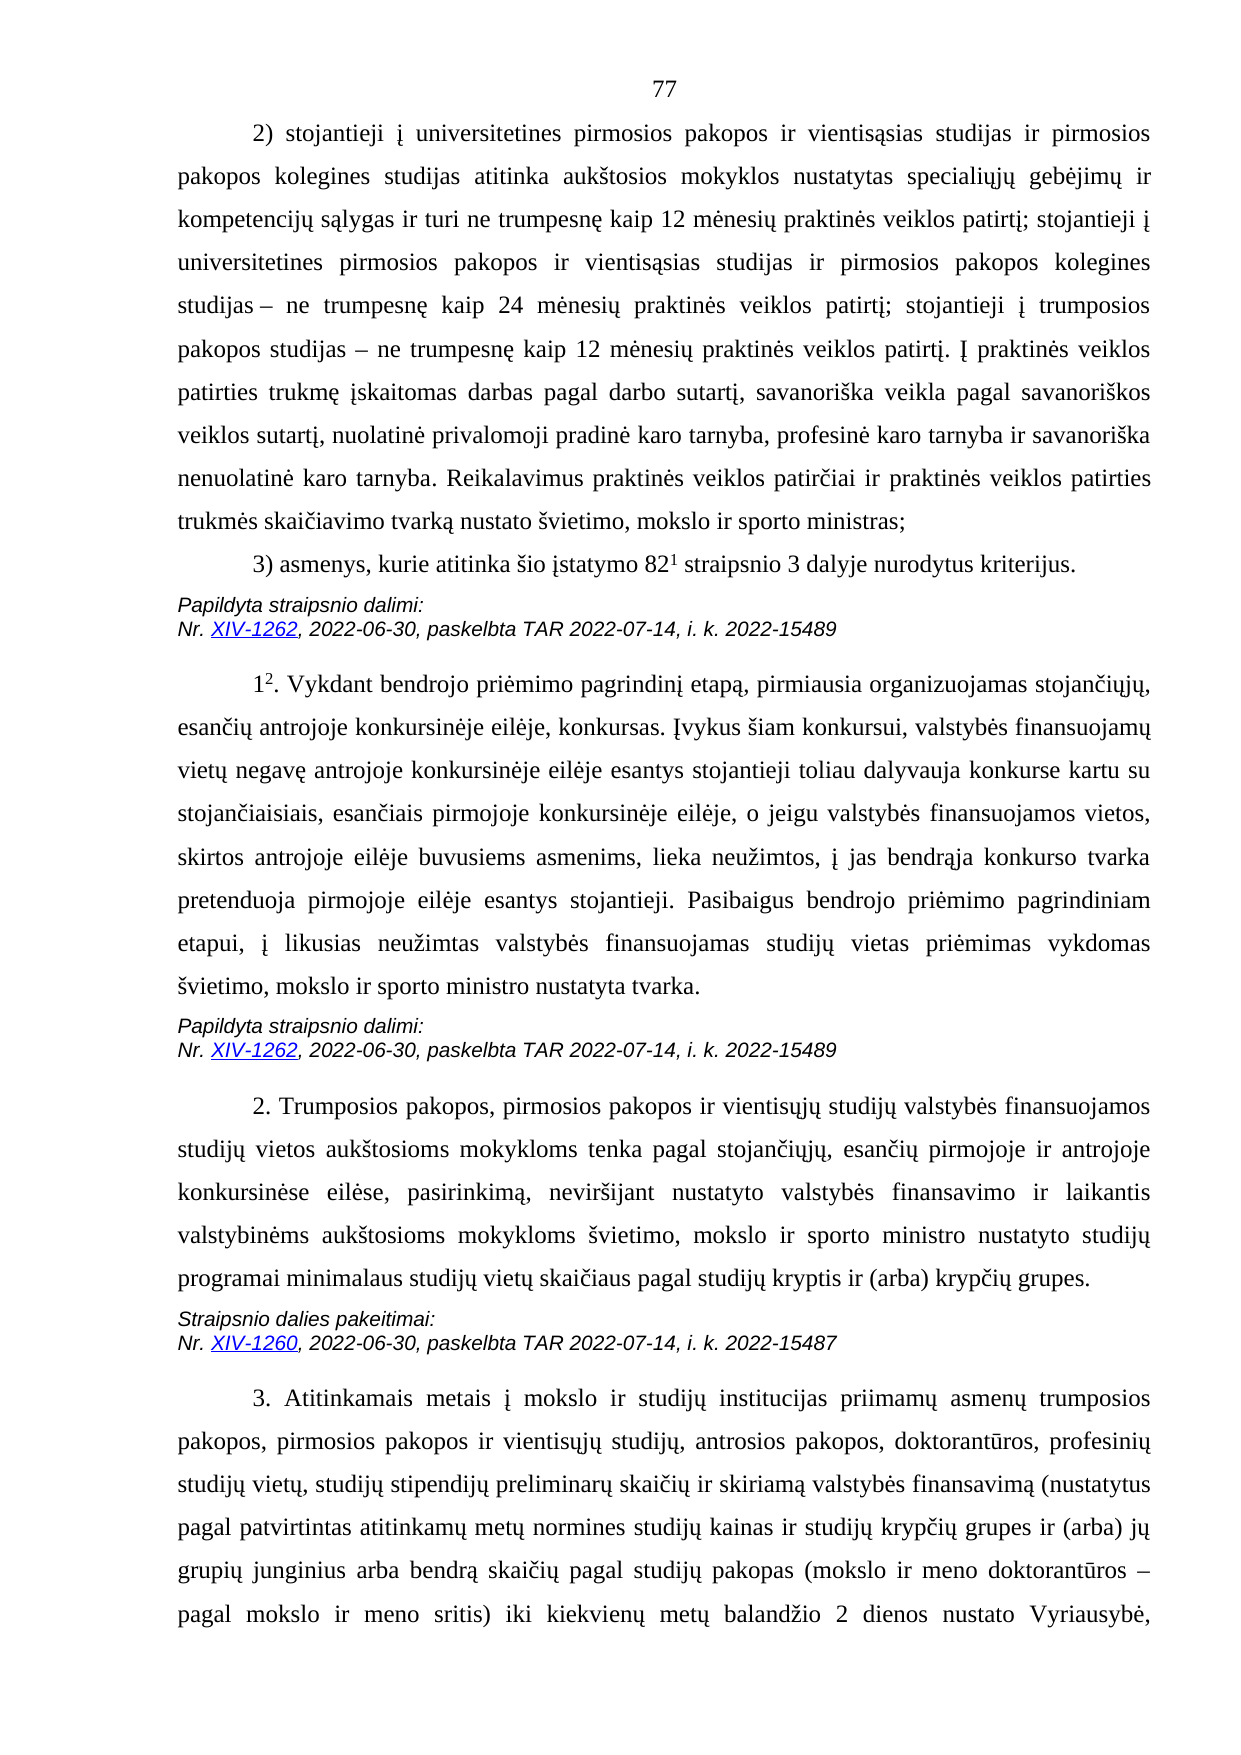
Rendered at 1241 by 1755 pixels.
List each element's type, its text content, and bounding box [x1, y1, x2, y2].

text 12. Vykdant bendrojo priėmimo pagrindinį etapą, pirmiausia organizuojamas stojančiųjų, esančių antrojoje konkursinėje eilėje, konkursas. Įvykus šiam konkursui, valstybės finansuojamų vietų negavę antrojoje konkursinėje eilėje esantys stojantieji toliau dalyvauja konkurse kartu su stojančiaisiais, esančiais pirmojoje konkursinėje eilėje, o jeigu valstybės finansuojamos vietos, skirtos antrojoje eilėje buvusiems asmenims, lieka neužimtos, į jas bendrąja konkurso tvarka pretenduoja pirmojoje eilėje esantys stojantieji. Pasibaigus bendrojo priėmimo pagrindiniam etapui, į likusias neužimtas valstybės finansuojamas studijų vietas priėmimas vykdomas švietimo, mokslo ir sporto ministro nustatyta tvarka. [177, 669, 1152, 1000]
text 3. Atitinkamais metais į mokslo ir studijų institucijas priimamų asmenų trumposios pakopos, pirmosios pakopos ir vientisųjų studijų, antrosios pakopos, doktorantūros, profesinių studijų vietų, studijų stipendijų preliminarų skaičių ir skiriamą valstybės finansavimą (nustatytus pagal patvirtintas atitinkamų metų normines studijų kainas ir studijų krypčių grupes ir (arba) jų grupių junginius arba bendrą skaičių pagal studijų pakopas (mokslo ir meno doktorantūros – pagal mokslo ir meno sritis) iki kiekvienų metų balandžio 2 dienos nustato Vyriausybė, [177, 1383, 1152, 1627]
text Nr. XIV-1262, 2022-06-30, paskelbta TAR 2022-07-14, i. k. 2022-15489 [177, 616, 1152, 640]
text Nr. XIV-1262, 2022-06-30, paskelbta TAR 2022-07-14, i. k. 2022-15489 [177, 1038, 1152, 1062]
text 2) stojantieji į universitetines pirmosios pakopos ir vientisąsias studijas ir pirmosios pakopos kolegines studijas atitinka aukštosios mokyklos nustatytas specialiųjų gebėjimų ir kompetencijų sąlygas ir turi ne trumpesnę kaip 12 mėnesių praktinės veiklos patirtį; stojantieji į universitetines pirmosios pakopos ir vientisąsias studijas ir pirmosios pakopos kolegines studijas – ne trumpesnę kaip 24 mėnesių praktinės veiklos patirtį; stojantieji į trumposios pakopos studijas – ne trumpesnę kaip 12 mėnesių praktinės veiklos patirtį. Į praktinės veiklos patirties trukmę įskaitomas darbas pagal darbo sutartį, savanoriška veikla pagal savanoriškos veiklos sutartį, nuolatinė privalomoji pradinė karo tarnyba, profesinė karo tarnyba ir savanoriška nenuolatinė karo tarnyba. Reikalavimus praktinės veiklos patirčiai ir praktinės veiklos patirties trukmės skaičiavimo tvarką nustato švietimo, mokslo ir sporto ministras; [177, 118, 1152, 535]
text Nr. XIV-1260, 2022-06-30, paskelbta TAR 2022-07-14, i. k. 2022-15487 [177, 1330, 1152, 1354]
text Straipsnio dalies pakeitimai: [177, 1306, 1152, 1330]
text Papildyta straipsnio dalimi: [177, 592, 1152, 616]
text 2. Trumposios pakopos, pirmosios pakopos ir vientisųjų studijų valstybės finansuojamos studijų vietos aukštosioms mokykloms tenka pagal stojančiųjų, esančių pirmojoje ir antrojoje konkursinėse eilėse, pasirinkimą, neviršijant nustatyto valstybės finansavimo ir laikantis valstybinėms aukštosioms mokykloms švietimo, mokslo ir sporto ministro nustatyto studijų programai minimalaus studijų vietų skaičiaus pagal studijų kryptis ir (arba) krypčių grupes. [177, 1091, 1152, 1292]
text Papildyta straipsnio dalimi: [177, 1014, 1152, 1038]
text 3) asmenys, kurie atitinka šio įstatymo 821 straipsnio 3 dalyje nurodytus kriterijus. [177, 549, 1152, 578]
